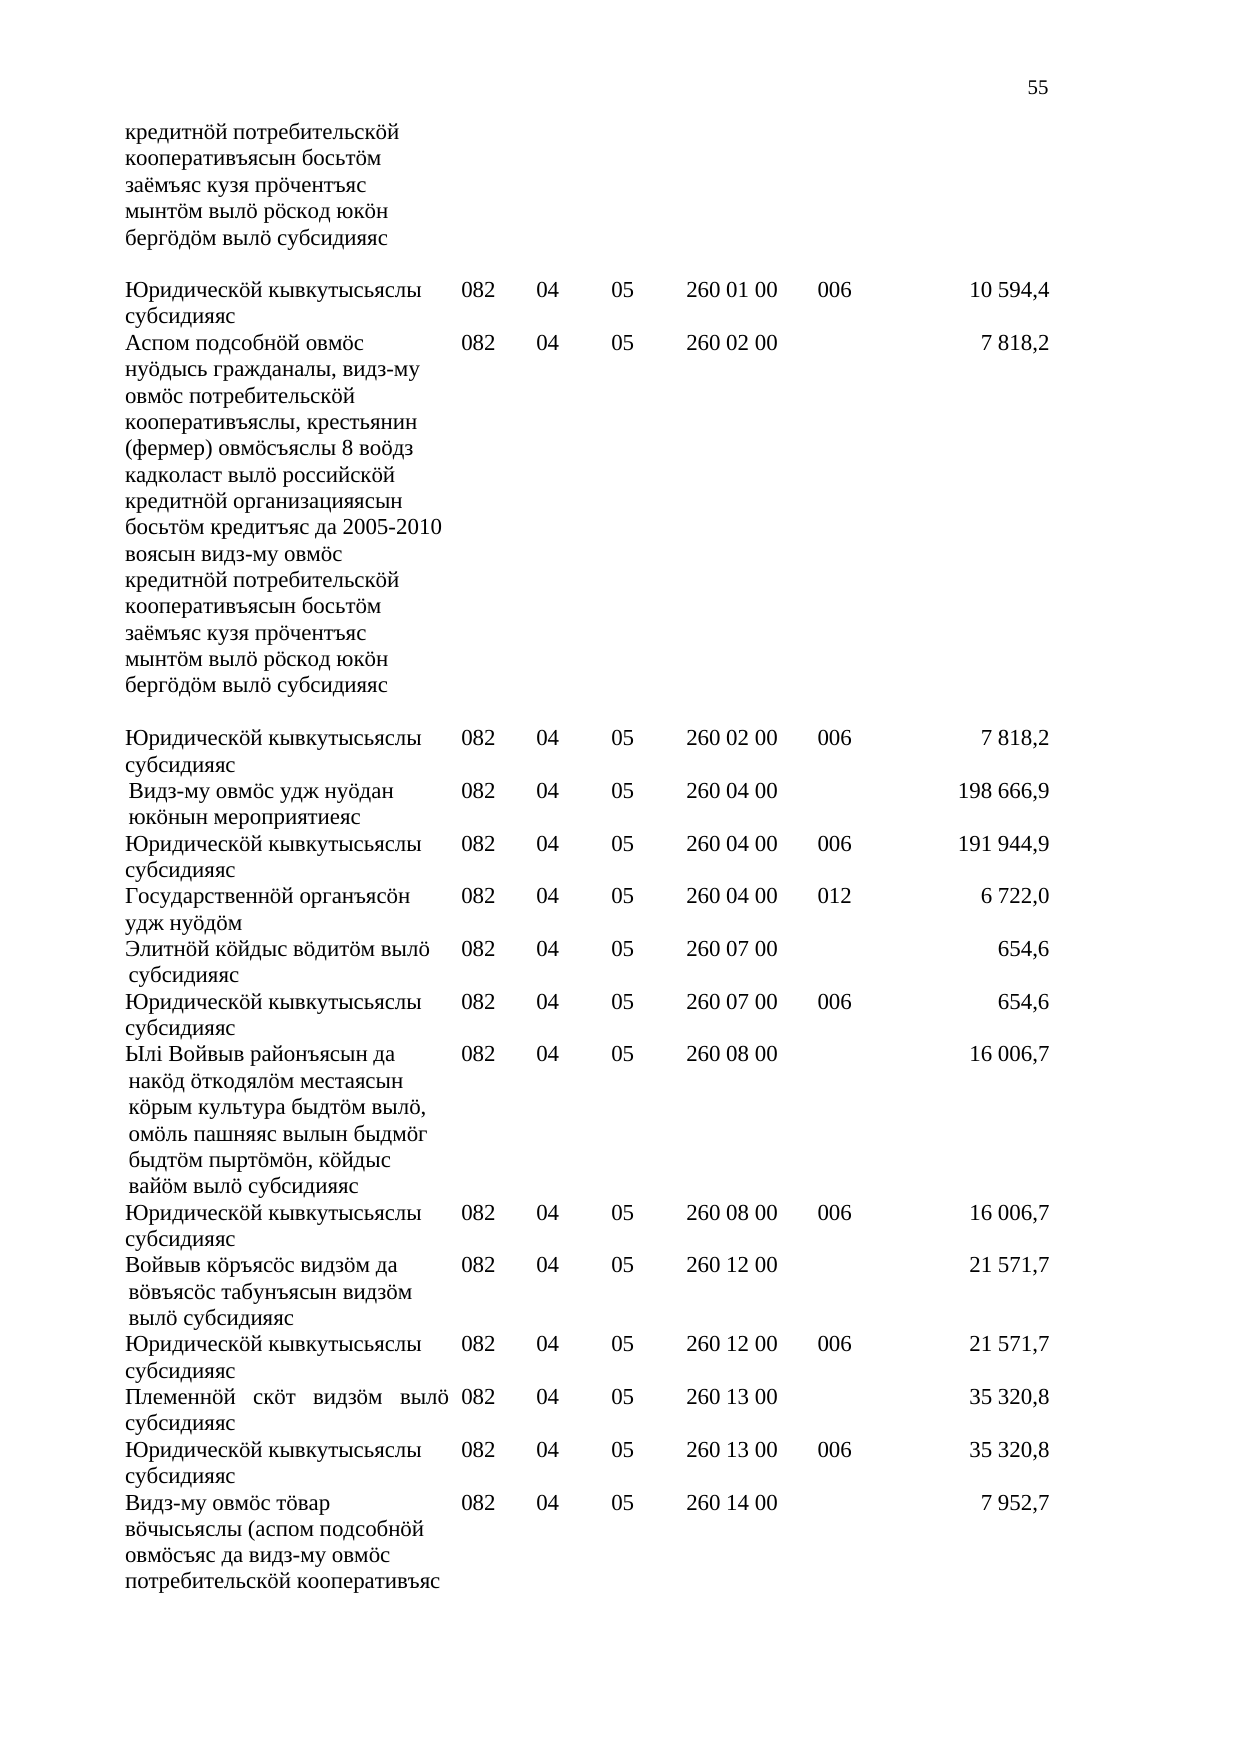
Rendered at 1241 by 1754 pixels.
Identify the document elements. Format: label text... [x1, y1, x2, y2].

table_cell 04 [530, 329, 605, 724]
table_cell 04 [530, 1489, 605, 1594]
table_cell 006 [811, 1330, 886, 1383]
table_cell 05 [605, 724, 680, 777]
table_cell Юридическöй кывкутысьяслы субсидияяс [119, 276, 455, 329]
table_cell 04 [530, 276, 605, 329]
table_cell 04 [530, 1436, 605, 1488]
table_cell 16 006,7 [886, 1199, 1055, 1251]
table_cell 260 13 00 [680, 1436, 811, 1488]
table_cell [811, 935, 886, 988]
table_cell 35 320,8 [886, 1436, 1055, 1488]
table_cell 260 04 00 [680, 830, 811, 882]
table_cell 05 [605, 1251, 680, 1330]
table_cell 21 571,7 [886, 1330, 1055, 1383]
table_cell 082 [455, 1041, 530, 1199]
table_cell 006 [811, 830, 886, 882]
table_cell Войвыв кöръясöс видзöм да вöвъясöс табунъясын видзöм вылö субсидияяс [119, 1251, 455, 1330]
table_cell 7 818,2 [886, 329, 1055, 724]
table_cell Юридическöй кывкутысьяслы субсидияяс [119, 1436, 455, 1488]
table_cell 260 13 00 [680, 1383, 811, 1436]
table_cell Государственнöй органъясöн удж нуöдöм [119, 883, 455, 935]
table_cell 6 722,0 [886, 883, 1055, 935]
table_cell 05 [605, 988, 680, 1041]
table_cell [1055, 935, 1093, 988]
table_cell 006 [811, 1436, 886, 1488]
table_cell 05 [605, 777, 680, 830]
table_cell 04 [530, 1383, 605, 1436]
table_cell 05 [605, 1199, 680, 1251]
table_cell 05 [605, 1436, 680, 1488]
table_cell 006 [811, 724, 886, 777]
table_cell Юридическöй кывкутысьяслы субсидияяс [119, 724, 455, 777]
table_cell [811, 1041, 886, 1199]
table_cell [1055, 1041, 1093, 1199]
table_cell 198 666,9 [886, 777, 1055, 830]
table_cell 082 [455, 724, 530, 777]
table_cell [811, 118, 886, 276]
table_cell [1055, 830, 1093, 882]
table_cell 191 944,9 [886, 830, 1055, 882]
table_cell [1055, 724, 1093, 777]
table_cell 012 [811, 883, 886, 935]
table_cell 082 [455, 1383, 530, 1436]
table_cell 082 [455, 988, 530, 1041]
table_cell Юридическöй кывкутысьяслы субсидияяс [119, 830, 455, 882]
table_cell [455, 118, 530, 276]
table_cell 05 [605, 1330, 680, 1383]
table_cell 260 08 00 [680, 1199, 811, 1251]
table_cell 05 [605, 883, 680, 935]
table_cell 082 [455, 1436, 530, 1488]
table_cell Юридическöй кывкутысьяслы субсидияяс [119, 1199, 455, 1251]
table_cell 082 [455, 1330, 530, 1383]
table_cell 260 12 00 [680, 1251, 811, 1330]
table_cell 082 [455, 830, 530, 882]
table_cell 05 [605, 935, 680, 988]
table_cell 082 [455, 1199, 530, 1251]
table_cell [1055, 1489, 1093, 1594]
table_cell Юридическöй кывкутысьяслы субсидияяс [119, 1330, 455, 1383]
table_cell 082 [455, 935, 530, 988]
table_cell [680, 118, 811, 276]
table_cell [1055, 1383, 1093, 1436]
table_cell 260 01 00 [680, 276, 811, 329]
table_cell 006 [811, 276, 886, 329]
table_cell 05 [605, 276, 680, 329]
table_cell 35 320,8 [886, 1383, 1055, 1436]
table_cell 05 [605, 1489, 680, 1594]
table_cell [1055, 329, 1093, 724]
table_cell 082 [455, 1251, 530, 1330]
table_cell 05 [605, 1041, 680, 1199]
table_cell [530, 118, 605, 276]
table_cell [1055, 1330, 1093, 1383]
table_cell 04 [530, 777, 605, 830]
table_cell Ылі Войвыв районъясын да накöд öткодялöм местаясын кöрым культура быдтöм вылö, омöль пашняяс вылын быдмöг быдтöм пыртöмöн, кöйдыс вайöм вылö субсидияяс [119, 1041, 455, 1199]
table_cell 260 12 00 [680, 1330, 811, 1383]
table_cell 260 07 00 [680, 988, 811, 1041]
table_cell 082 [455, 883, 530, 935]
table_cell 04 [530, 1199, 605, 1251]
table_cell 04 [530, 830, 605, 882]
table_cell [811, 329, 886, 724]
table_cell [1055, 1436, 1093, 1488]
table_cell [886, 118, 1055, 276]
table_cell [1055, 276, 1093, 329]
table_cell 10 594,4 [886, 276, 1055, 329]
table_cell [1055, 777, 1093, 830]
table_cell 05 [605, 830, 680, 882]
table_cell [1055, 883, 1093, 935]
table_cell 006 [811, 1199, 886, 1251]
table_cell [1055, 118, 1093, 276]
table_cell 16 006,7 [886, 1041, 1055, 1199]
table_cell 260 08 00 [680, 1041, 811, 1199]
table_cell 21 571,7 [886, 1251, 1055, 1330]
table_cell [811, 1383, 886, 1436]
table_cell 7 952,7 [886, 1489, 1055, 1594]
table_cell 260 02 00 [680, 724, 811, 777]
table_cell 260 04 00 [680, 883, 811, 935]
table_cell [605, 118, 680, 276]
table_cell [811, 777, 886, 830]
table_cell [1055, 1251, 1093, 1330]
table_cell Видз-му овмöс тöвар вöчысьяслы (аспом подсобнöй овмöсъяс да видз-му овмöс потребительскöй кооперативъяс [119, 1489, 455, 1594]
table_cell кредитнöй потребительскöй кооперативъясын босьтöм заёмъяс кузя прöчентъяс мынтöм вылö рöскод юкöн бергöдöм вылö субсидияяс [119, 118, 455, 276]
table_cell 04 [530, 1041, 605, 1199]
table_cell 04 [530, 935, 605, 988]
table_cell [1055, 988, 1093, 1041]
table_cell 05 [605, 329, 680, 724]
table_cell 654,6 [886, 935, 1055, 988]
table_cell [811, 1489, 886, 1594]
table_cell Племеннöй скöт видзöм вылö субсидияяс [119, 1383, 455, 1436]
table_cell 260 02 00 [680, 329, 811, 724]
table_cell 006 [811, 988, 886, 1041]
table_cell 082 [455, 276, 530, 329]
table_cell [1055, 1199, 1093, 1251]
table_cell 654,6 [886, 988, 1055, 1041]
table_cell 082 [455, 1489, 530, 1594]
table_cell Юридическöй кывкутысьяслы субсидияяс [119, 988, 455, 1041]
table_cell 04 [530, 1330, 605, 1383]
table_cell Элитнöй кöйдыс вöдитöм вылö субсидияяс [119, 935, 455, 988]
table_cell Видз-му овмöс удж нуöдан юкöнын мероприятиеяс [119, 777, 455, 830]
table_cell 082 [455, 329, 530, 724]
table_cell 05 [605, 1383, 680, 1436]
table_cell 7 818,2 [886, 724, 1055, 777]
table_cell 260 07 00 [680, 935, 811, 988]
table_cell 04 [530, 724, 605, 777]
table_cell Аспом подсобнöй овмöс нуöдысь гражданалы, видз-му овмöс потребительскöй кооперативъяслы, крестьянин (фермер) овмöсъяслы 8 воöдз кадколаст вылö российскöй кредитнöй организацияясын босьтöм кредитъяс да 2005-2010 воясын видз-му овмöс кредитнöй потребительскöй кооперативъясын босьтöм заёмъяс кузя прöчентъяс мынтöм вылö рöскод юкöн бергöдöм вылö субсидияяс [119, 329, 455, 724]
table_cell [811, 1251, 886, 1330]
table_cell 260 14 00 [680, 1489, 811, 1594]
table_cell 082 [455, 777, 530, 830]
table_cell 04 [530, 988, 605, 1041]
table_cell 04 [530, 883, 605, 935]
table_cell 260 04 00 [680, 777, 811, 830]
table_cell 04 [530, 1251, 605, 1330]
